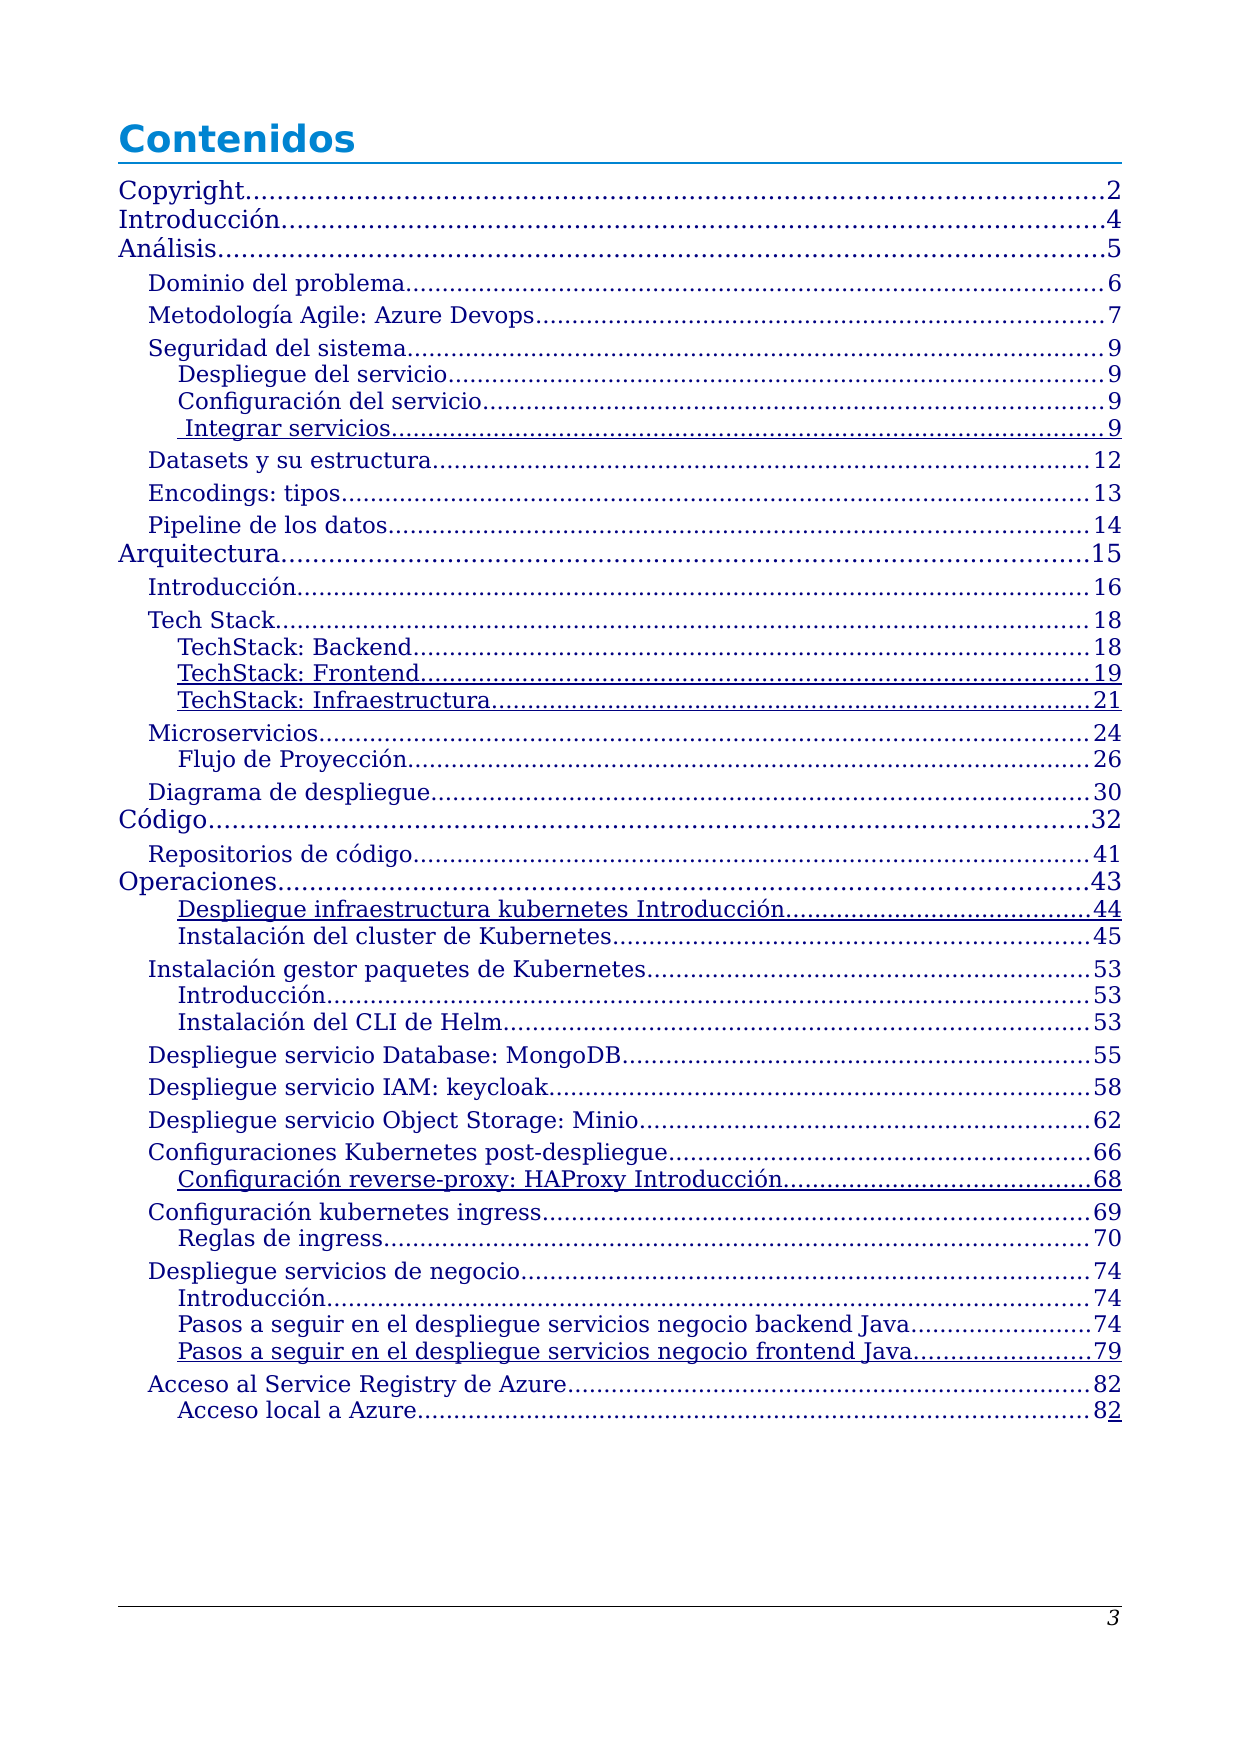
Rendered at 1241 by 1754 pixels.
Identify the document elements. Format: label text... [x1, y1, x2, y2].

text Seguridad del sistema 9 [148, 335, 1122, 362]
text Reglas de ingress 70 [177, 1226, 1122, 1252]
text Integrar servicios 9 [177, 415, 1122, 438]
text Despliegue infraestructura kubernetes Introducción 44 [177, 897, 1122, 919]
text Introducción 16 [148, 574, 1122, 601]
text Microservicios 24 [148, 720, 1122, 746]
text Instalación del CLI de Helm 53 [177, 1009, 1122, 1036]
text Arquitectura 15 [118, 539, 1122, 568]
text Configuraciones Kubernetes post-despliegue 66 [148, 1139, 1122, 1166]
text Acceso al Service Registry de Azure 82 [148, 1371, 1122, 1397]
text Diagrama de despliegue 30 [148, 779, 1122, 806]
text Despliegue servicio Database: MongoDB 55 [148, 1042, 1122, 1068]
text Configuración del servicio 9 [177, 388, 1122, 415]
text Despliegue servicios de negocio 74 [148, 1258, 1122, 1285]
text TechStack: Frontend 19 [177, 660, 1122, 683]
text Pasos a seguir en el despliegue servicios negocio frontend Java 79 [177, 1338, 1122, 1361]
text TechStack: Backend 18 [177, 634, 1122, 660]
text Configuración kubernetes ingress 69 [148, 1199, 1122, 1226]
text Acceso local a Azure 82 [177, 1397, 1122, 1424]
text Instalación gestor paquetes de Kubernetes 53 [148, 956, 1122, 982]
text Operaciones 43 [118, 867, 1122, 897]
text Configuración reverse-proxy: HAProxy Introducción 68 [177, 1166, 1122, 1189]
text Despliegue del servicio 9 [177, 362, 1122, 388]
text Dominio del problema 6 [148, 270, 1122, 296]
text Repositorios de código 41 [148, 841, 1122, 867]
text Pipeline de los datos 14 [148, 513, 1122, 539]
text TechStack: Infraestructura 21 [177, 687, 1122, 710]
text Contenidos [118, 118, 1122, 162]
text Código 32 [118, 806, 1122, 835]
text Introducción 53 [177, 982, 1122, 1009]
text Copyright 2 [118, 176, 1122, 205]
text Datasets y su estructura 12 [148, 447, 1122, 474]
text Análisis 5 [118, 234, 1122, 264]
text Flujo de Proyección 26 [177, 746, 1122, 773]
text Introducción 74 [177, 1285, 1122, 1311]
text Pasos a seguir en el despliegue servicios negocio backend Java 74 [177, 1311, 1122, 1338]
text Encodings: tipos 13 [148, 480, 1122, 507]
text Instalación del cluster de Kubernetes 45 [177, 923, 1122, 950]
text Introducción 4 [118, 205, 1122, 234]
text Tech Stack 18 [148, 607, 1122, 634]
text Metodología Agile: Azure Devops 7 [148, 302, 1122, 329]
text Despliegue servicio Object Storage: Minio 62 [148, 1107, 1122, 1134]
text Despliegue servicio IAM: keycloak 58 [148, 1074, 1122, 1101]
